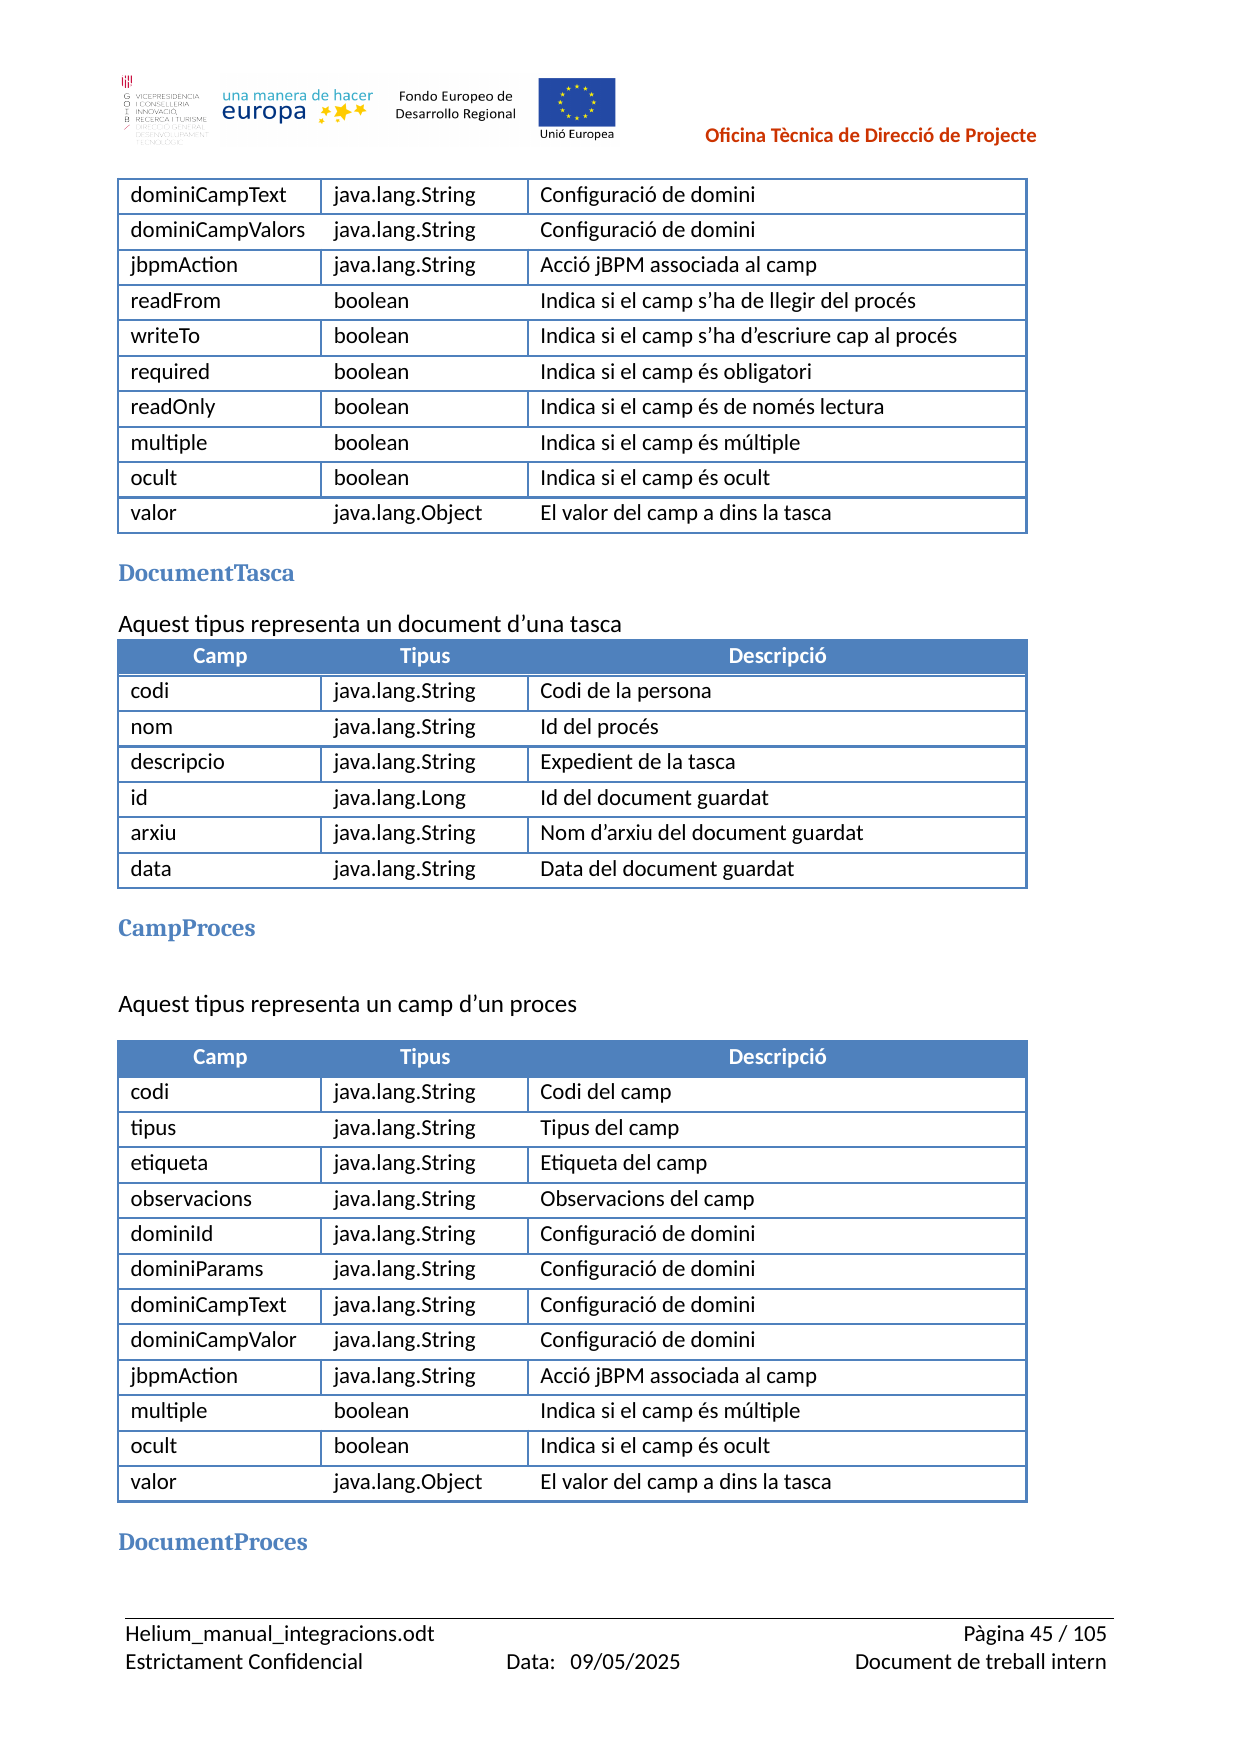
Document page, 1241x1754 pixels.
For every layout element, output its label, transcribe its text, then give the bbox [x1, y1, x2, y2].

table_cell java.lang.String [321, 854, 528, 887]
picture [118, 73, 213, 147]
table_cell writeTo [119, 321, 320, 355]
table_cell boolean [322, 463, 527, 496]
table_cell java.lang.String [321, 215, 528, 248]
table_cell multiple [119, 428, 321, 461]
table_cell java.lang.String [322, 1148, 527, 1182]
table_cell ocult [119, 1432, 320, 1465]
table_header Tipus [321, 1042, 528, 1075]
table_cell boolean [322, 1432, 527, 1465]
table_cell dominiCampText [119, 180, 320, 213]
table_cell data [119, 854, 321, 887]
text Aquest tipus representa un document d’una tasca [118, 608, 1122, 639]
table_cell jbpmAction [119, 251, 320, 284]
table_cell Configuració de domini [529, 1219, 1025, 1252]
table_cell dominiId [119, 1219, 320, 1252]
table_cell java.lang.Long [321, 783, 528, 816]
table_cell boolean [322, 392, 527, 426]
table_cell nom [119, 712, 321, 745]
table_cell descripcio [119, 748, 320, 781]
table_cell Observacions del camp [528, 1184, 1025, 1217]
table_cell Indica si el camp s’ha d’escriure cap al procés [529, 321, 1025, 355]
text CampProces [118, 914, 1122, 943]
table_cell boolean [321, 428, 528, 461]
table_cell dominiCampValor [119, 1325, 321, 1359]
table_cell Configuració de domini [529, 1290, 1025, 1323]
table_cell java.lang.String [322, 748, 527, 781]
table_cell java.lang.String [322, 818, 527, 852]
table_cell Configuració de domini [528, 1325, 1025, 1359]
table_cell boolean [321, 286, 528, 319]
text DocumentProces [118, 1527, 1122, 1556]
table_cell valor [119, 499, 321, 532]
table_cell Configuració de domini [528, 1255, 1025, 1288]
text Aquest tipus representa un camp d’un proces [118, 989, 1122, 1019]
table_cell observacions [119, 1184, 321, 1217]
table_cell Indica si el camp és de només lectura [529, 392, 1025, 426]
table_cell Configuració de domini [529, 180, 1025, 213]
table_cell readFrom [119, 286, 321, 319]
table_cell Acció jBPM associada al camp [529, 251, 1025, 284]
table_cell codi [119, 1078, 320, 1111]
table_cell Nom d’arxiu del document guardat [529, 818, 1025, 852]
table_cell jbpmAction [119, 1361, 320, 1394]
table_header Camp [119, 641, 321, 674]
table_cell Id del document guardat [528, 783, 1025, 816]
table_cell Indica si el camp és obligatori [528, 357, 1025, 390]
table_cell boolean [321, 1396, 528, 1429]
table_cell Indica si el camp és múltiple [528, 1396, 1025, 1429]
table_cell java.lang.String [321, 1113, 528, 1146]
table_cell dominiCampValors [119, 215, 321, 248]
table_cell dominiCampText [119, 1290, 320, 1323]
table_cell ocult [119, 463, 320, 496]
table_cell Indica si el camp és ocult [529, 463, 1025, 496]
table_cell etiqueta [119, 1148, 320, 1182]
table_cell id [119, 783, 321, 816]
table_cell Acció jBPM associada al camp [529, 1361, 1025, 1394]
table_cell Indica si el camp és ocult [529, 1432, 1025, 1465]
table_cell java.lang.String [321, 712, 528, 745]
table_cell boolean [322, 321, 527, 355]
table_cell Codi del camp [529, 1078, 1025, 1111]
table_cell java.lang.String [322, 1219, 527, 1252]
table_header Descripció [528, 641, 1025, 674]
table_cell arxiu [119, 818, 320, 852]
table_cell java.lang.String [322, 251, 527, 284]
table_cell El valor del camp a dins la tasca [528, 499, 1025, 532]
table_cell java.lang.String [322, 1361, 527, 1394]
table_cell required [119, 357, 321, 390]
table_cell multiple [119, 1396, 321, 1429]
table_cell Expedient de la tasca [529, 748, 1025, 781]
text DocumentTasca [118, 559, 1122, 588]
table_cell Indica si el camp s’ha de llegir del procés [528, 286, 1025, 319]
table_cell Indica si el camp és múltiple [528, 428, 1025, 461]
table_cell Id del procés [528, 712, 1025, 745]
table_cell Configuració de domini [528, 215, 1025, 248]
table_cell java.lang.Object [321, 499, 528, 532]
table_cell java.lang.String [321, 1184, 528, 1217]
table_cell dominiParams [119, 1255, 321, 1288]
table_cell tipus [119, 1113, 321, 1146]
table_cell java.lang.String [322, 677, 527, 710]
table_cell codi [119, 677, 320, 710]
table_cell java.lang.String [322, 1290, 527, 1323]
table_cell Codi de la persona [529, 677, 1025, 710]
table_header Descripció [528, 1042, 1025, 1075]
table_cell java.lang.String [321, 1255, 528, 1288]
picture [219, 73, 621, 147]
table_cell java.lang.String [322, 1078, 527, 1111]
table_cell java.lang.String [321, 1325, 528, 1359]
table_cell Data del document guardat [528, 854, 1025, 887]
table_cell valor [119, 1467, 321, 1500]
table_cell boolean [321, 357, 528, 390]
table_cell readOnly [119, 392, 320, 426]
table_cell Etiqueta del camp [529, 1148, 1025, 1182]
table_cell Tipus del camp [528, 1113, 1025, 1146]
table_cell java.lang.String [322, 180, 527, 213]
table_header Camp [119, 1042, 321, 1075]
table_cell java.lang.Object [321, 1467, 528, 1500]
table_header Tipus [321, 641, 528, 674]
table_cell El valor del camp a dins la tasca [528, 1467, 1025, 1500]
